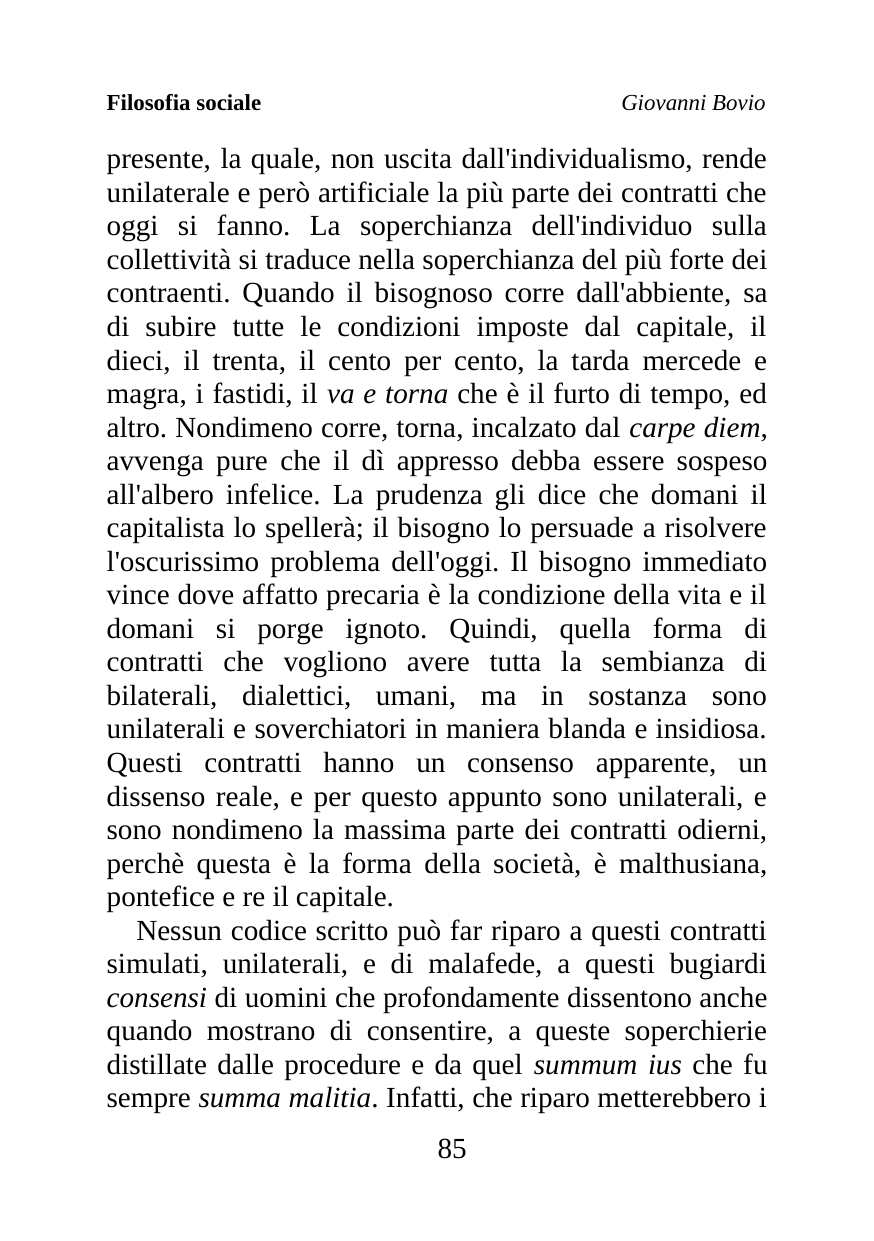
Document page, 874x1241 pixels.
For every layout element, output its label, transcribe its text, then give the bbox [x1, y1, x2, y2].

text presente, la quale, non uscita dall'individualismo, rende unilaterale e però artificiale la più parte dei contratti che oggi si fanno. La soperchianza dell'individuo sulla collettività si traduce nella soperchianza del più forte dei contraenti. Quando il bisognoso corre dall'abbiente, sa di subire tutte le condizioni imposte dal capitale, il dieci, il trenta, il cento per cento, la tarda mercede e magra, i fastidi, il va e torna che è il furto di tempo, ed altro. Nondimeno corre, torna, incalzato dal carpe diem, avvenga pure che il dì appresso debba essere sospeso all'albero infelice. La prudenza gli dice che domani il capitalista lo spellerà; il bisogno lo persuade a risolvere l'oscurissimo problema dell'oggi. Il bisogno immediato vince dove affatto precaria è la condizione della vita e il domani si porge ignoto. Quindi, quella forma di contratti che vogliono avere tutta la sembianza di bilaterali, dialettici, umani, ma in sostanza sono unilaterali e soverchiatori in maniera blanda e insidiosa. Questi contratti hanno un consenso apparente, un dissenso reale, e per questo appunto sono unilaterali, e sono nondimeno la massima parte dei contratti odierni, perchè questa è la forma della società, è malthusiana, pontefice e re il capitale. [106, 141, 768, 913]
text Nessun codice scritto può far riparo a questi contratti simulati, unilaterali, e di malafede, a questi bugiardi consensi di uomini che profondamente dissentono anche quando mostrano di consentire, a queste soperchierie distillate dalle procedure e da quel summum ius che fu sempre summa malitia. Infatti, che riparo metterebbero i [106, 913, 768, 1114]
